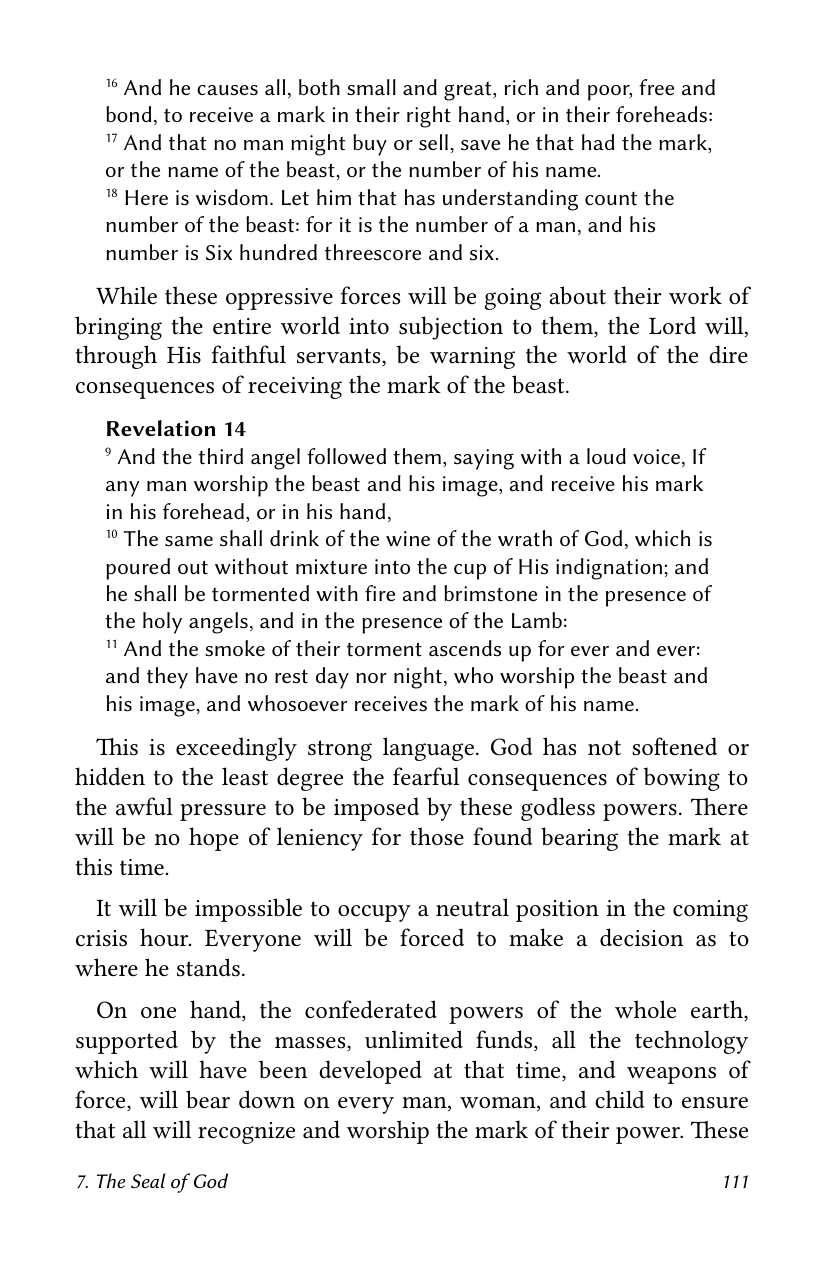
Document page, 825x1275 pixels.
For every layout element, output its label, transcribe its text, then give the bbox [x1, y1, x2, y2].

text 16 And he causes all, both small and great, rich and poor, free and bond, to receive a mark in their right hand, or in their foreheads: [105, 75, 720, 128]
text It will be impossible to occupy a neutral position in the coming crisis hour. Everyone will be forced to make a decision as to where he stands. [75, 894, 750, 983]
text This is exceedingly strong language. God has not softened or hidden to the least degree the fearful consequences of bowing to the awful pressure to be imposed by these godless powers. There will be no hope of leniency for those found bearing the mark at this time. [75, 733, 750, 881]
text 11 And the smoke of their torment ascends up for ever and ever: and they have no rest day nor night, who worship the beast and his image, and whosoever receives the mark of his name. [105, 636, 720, 717]
text While these oppressive forces will be going about their work of bringing the entire world into subjection to them, the Lord will, through His faithful servants, be warning the world of the dire consequences of receiving the mark of the beast. [75, 282, 750, 400]
text 18 Here is wisdom. Let him that has understanding count the number of the beast: for it is the number of a man, and his number is Six hundred threescore and six. [105, 184, 720, 266]
text 10 The same shall drink of the wine of the wrath of God, which is poured out without mixture into the cup of His indignation; and he shall be tormented with fire and brimstone in the presence of the holy angels, and in the presence of the Lamb: [105, 526, 720, 634]
text 17 And that no man might buy or sell, save he that had the mark, or the name of the beast, or the number of his name. [105, 130, 720, 183]
text Revelation 14 [105, 416, 750, 442]
text On one hand, the confederated powers of the whole earth, supported by the masses, unlimited funds, all the technology which will have been developed at that time, and weapons of force, will bear down on every man, woman, and child to ensure that all will recognize and worship the mark of their power. These [75, 996, 750, 1144]
text 9 And the third angel followed them, saying with a loud voice, If any man worship the beast and his image, and receive his mark in his forehead, or in his hand, [105, 444, 720, 525]
